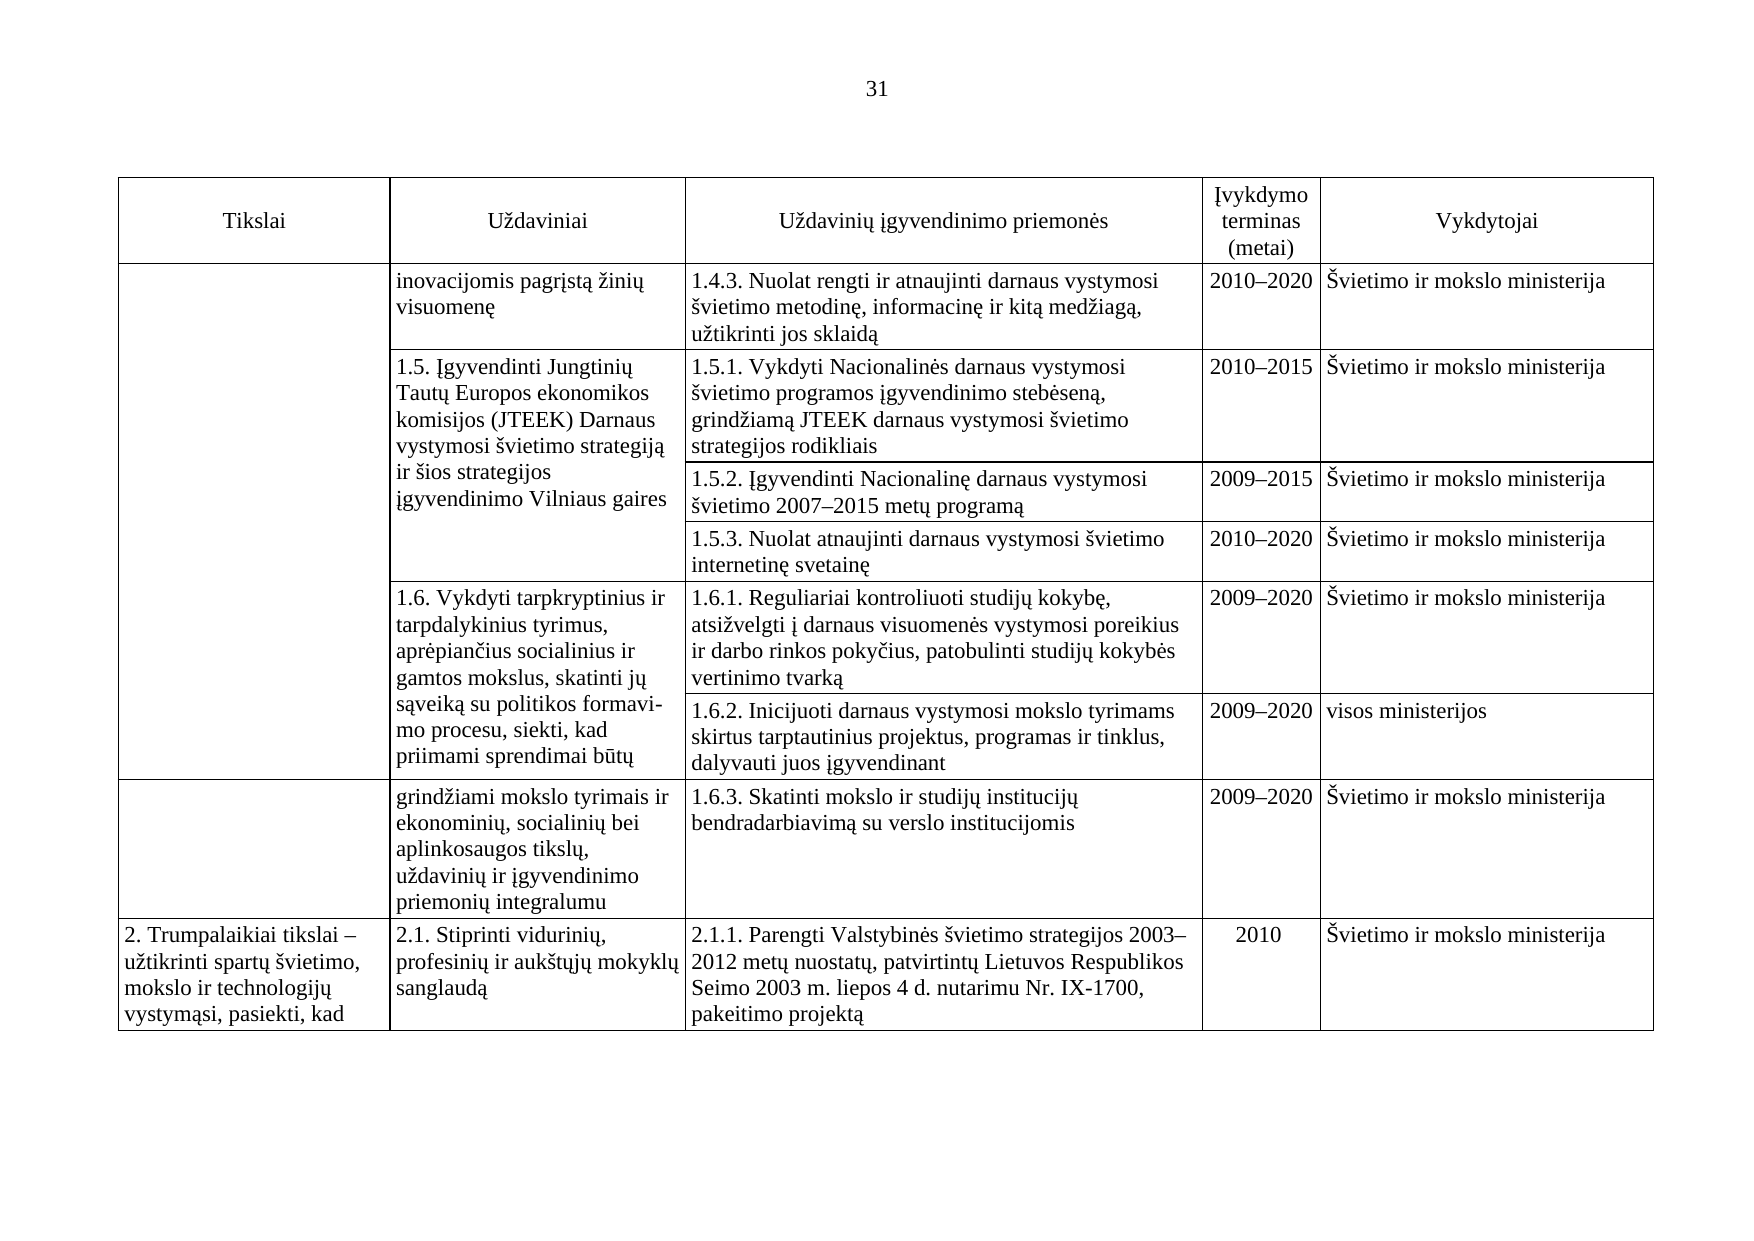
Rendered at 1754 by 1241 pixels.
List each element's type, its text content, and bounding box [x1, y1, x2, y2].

table_cell 1.5.3. Nuolat atnaujinti darnaus vystymosi švietimo internetinę svetainę [686, 522, 1202, 581]
table_cell 1.5. Įgyvendinti Jungtinių Tautų Europos ekonomikos komisijos (JTEEK) Darnaus vystymosi švietimo strategiją ir šios strategijos įgyvendinimo Vilniaus gaires [391, 350, 685, 581]
table_cell 2010–2020 [1203, 522, 1320, 581]
table_cell Švietimo ir mokslo ministerija [1321, 780, 1653, 917]
table_cell [119, 693, 389, 779]
table_cell Švietimo ir mokslo ministerija [1321, 522, 1653, 581]
table_cell Švietimo ir mokslo ministerija [1321, 919, 1653, 1030]
table_cell Švietimo ir mokslo ministerija [1321, 463, 1653, 521]
table_cell 1.5.2. Įgyvendinti Nacionalinę darnaus vystymosi švietimo 2007–2015 metų programą [686, 463, 1202, 521]
table_cell 1.6.3. Skatinti mokslo ir studijų institucijų bendradarbiavimą su verslo institucijomis [686, 780, 1202, 917]
table_cell 2.1.1. Parengti Valstybinės švietimo strategijos 2003–2012 metų nuostatų, patvirtintų Lietuvos Respublikos Seimo 2003 m. liepos 4 d. nutarimu Nr. IX-1700, pakeitimo projektą [686, 919, 1202, 1030]
table_cell [119, 581, 389, 693]
table_cell 1.5.1. Vykdyti Nacionalinės darnaus vystymosi švietimo programos įgyvendinimo stebėseną, grindžiamą JTEEK darnaus vystymosi švietimo strategijos rodikliais [686, 350, 1202, 461]
table_header Tikslai [119, 178, 389, 263]
table_cell Švietimo ir mokslo ministerija [1321, 350, 1653, 461]
table_cell 2010–2020 [1203, 264, 1320, 349]
table_cell [119, 349, 389, 461]
table_cell 2010–2015 [1203, 350, 1320, 461]
table_header Įvykdymo terminas (metai) [1203, 178, 1320, 263]
table_cell [119, 521, 389, 581]
table_cell [119, 780, 389, 917]
table_header Uždavinių įgyvendinimo priemonės [686, 178, 1202, 263]
table_cell Švietimo ir mokslo ministerija [1321, 264, 1653, 349]
table_cell inovacijomis pagrįstą žinių visuomenę [391, 264, 685, 349]
table_cell 2. Trumpalaikiai tikslai – užtikrinti spartų švietimo, mokslo ir technologijų vystymąsi, pasiekti, kad [119, 919, 389, 1030]
table_cell 1.6.1. Reguliariai kontroliuoti studijų kokybę, atsižvelgti į darnaus visuomenės vystymosi poreikius ir darbo rinkos pokyčius, patobulinti studijų kokybės vertinimo tvarką [686, 582, 1202, 693]
table_cell 1.4.3. Nuolat rengti ir atnaujinti darnaus vystymosi švietimo metodinę, informacinę ir kitą medžiagą, užtikrinti jos sklaidą [686, 264, 1202, 349]
table_cell [119, 264, 389, 349]
table_cell 1.6.2. Inicijuoti darnaus vystymosi mokslo tyrimams skirtus tarptautinius projektus, programas ir tinklus, dalyvauti juos įgyvendinant [686, 694, 1202, 779]
table_cell 1.6. Vykdyti tarpkryptinius ir tarpdalykinius tyrimus, aprėpiančius socialinius ir gamtos mokslus, skatinti jų sąveiką su politikos formavi­mo procesu, siekti, kad priimami sprendimai būtų [391, 582, 685, 779]
table_header Vykdytojai [1321, 178, 1653, 263]
table_cell 2010 [1203, 919, 1320, 1030]
table_header Uždaviniai [391, 178, 685, 263]
table_cell 2009–2015 [1203, 463, 1320, 521]
table_cell 2009–2020 [1203, 582, 1320, 693]
table_cell 2009–2020 [1203, 694, 1320, 779]
table_cell 2.1. Stiprinti vidurinių, profesinių ir aukštųjų mokyklų sanglaudą [391, 919, 685, 1030]
table_cell grindžiami mokslo tyrimais ir ekonominių, socialinių bei aplinkosaugos tikslų, uždavinių ir įgyvendinimo priemonių integralumu [391, 780, 685, 917]
table_cell [119, 461, 389, 521]
table_cell 2009–2020 [1203, 780, 1320, 917]
table_cell Švietimo ir mokslo ministerija [1321, 582, 1653, 693]
table_cell visos ministerijos [1321, 694, 1653, 779]
